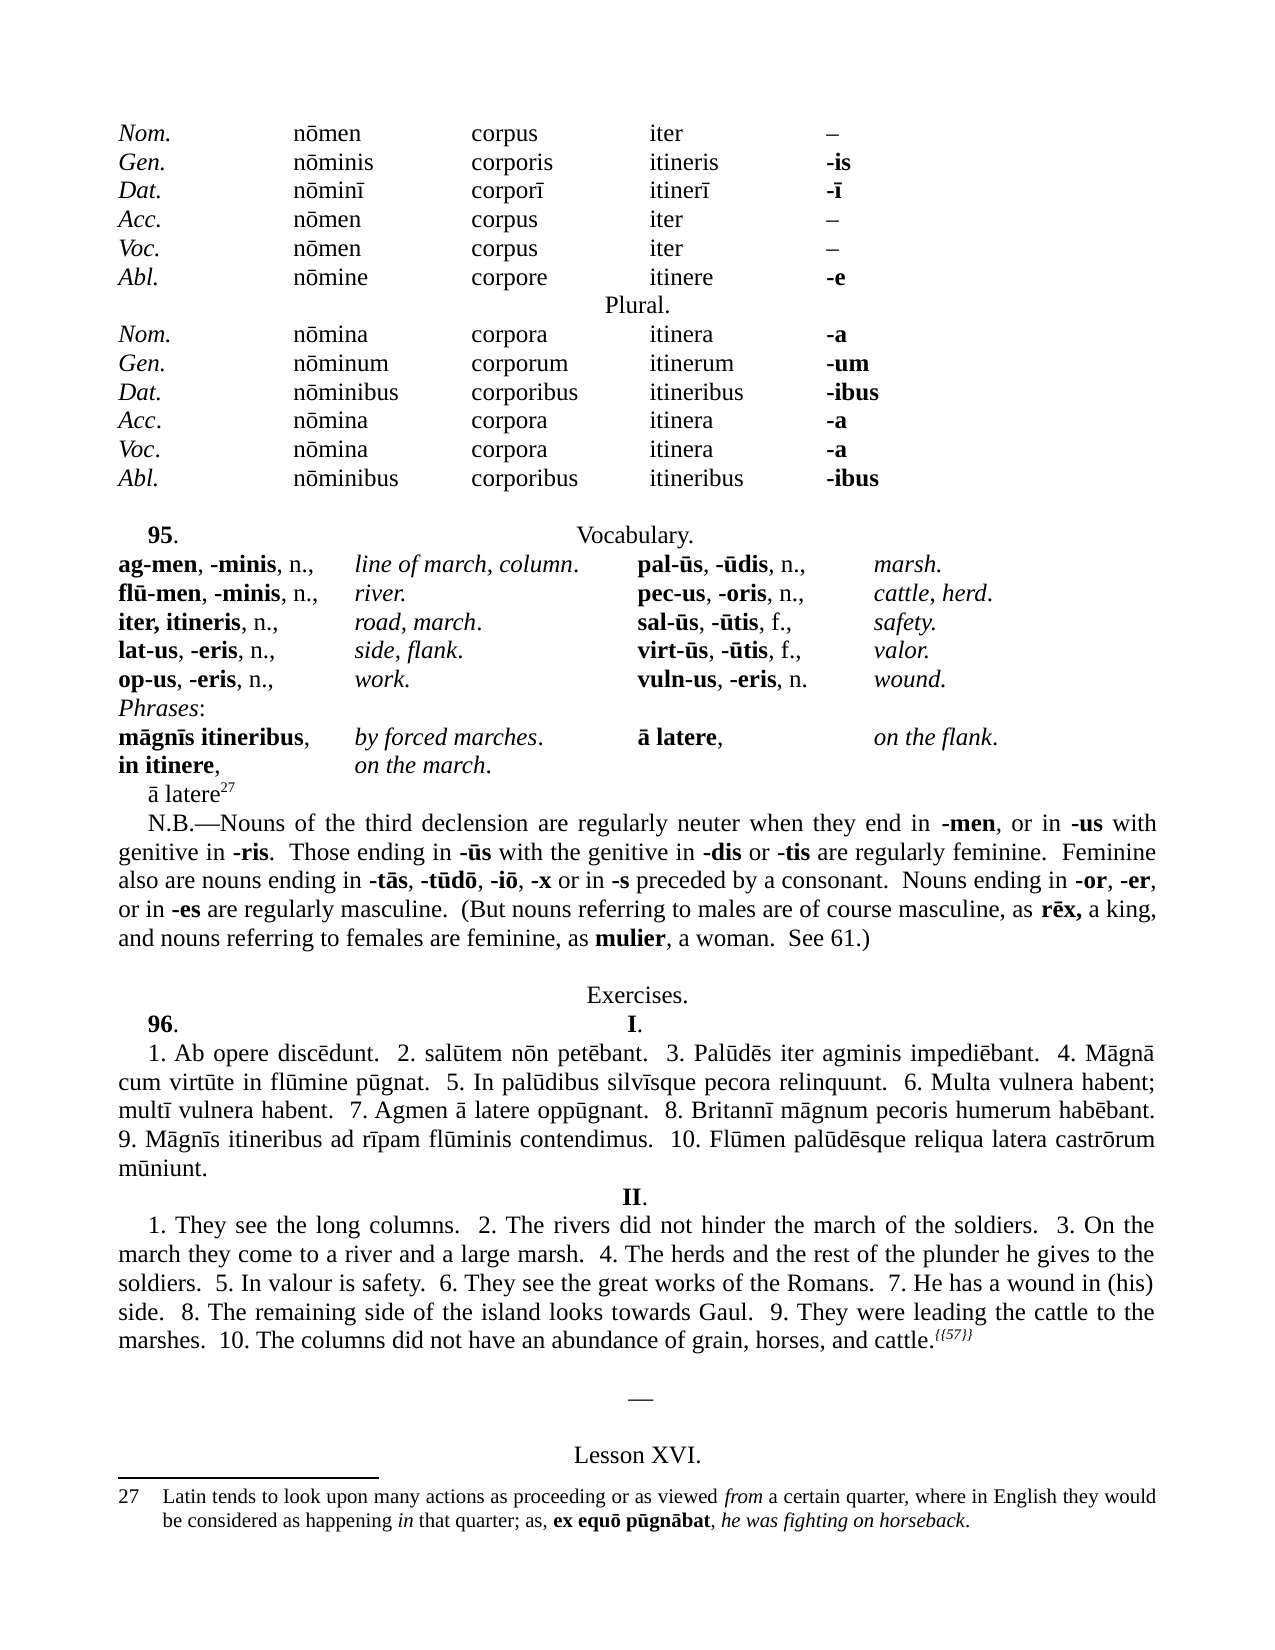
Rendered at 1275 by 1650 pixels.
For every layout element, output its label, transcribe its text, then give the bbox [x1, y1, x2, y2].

text ag-men, -minis, n., line of march, column. [118, 549, 637, 578]
text sal-ūs, -ūtis, f., safety. [637, 607, 1157, 636]
text lat-us, -eris, n., side, flank. [118, 636, 637, 664]
text op-us, -eris, n., work. [118, 664, 637, 693]
text Abl. nōminibus corporibus itineribus -ibus [118, 463, 1157, 492]
text Voc. nōmina corpora itinera -a [118, 434, 1157, 463]
text Voc. nōmen corpus iter – [118, 233, 1157, 262]
text Acc. nōmen corpus iter – [118, 204, 1157, 233]
text ā latere, on the flank. [637, 722, 1157, 751]
text N.B.—Nouns of the third declension are regularly neuter when they end in -men, or in -us with genitive in -ris. Those ending in -ūs with the genitive in -dis or -tis are regularly feminine. Feminine also are nouns ending in -tās, -tūdō, -iō, -x or in -s preceded by a consonant. Nouns ending in -or, -er, or in -es are regularly masculine. (But nouns referring to males are of course masculine, as rēx, a king, and nouns referring to females are feminine, as mulier, a woman. See 61.) [118, 808, 1157, 952]
text Dat. nōminibus corporibus itineribus -ibus [118, 377, 1157, 406]
text virt-ūs, -ūtis, f., valor. [637, 636, 1157, 664]
text māgnīs itineribus, by forced marches. [118, 722, 637, 751]
text in itinere, on the march. [118, 751, 637, 779]
text Latin tends to look upon many actions as proceeding or as viewed from a certain quarter, where in English they would be considered as happening in that quarter; as, ex equō pūgnābat, he was fighting on horseback. [118, 1484, 1157, 1532]
text Nom. nōmen corpus iter – [118, 118, 1157, 147]
text 96. I. [118, 1009, 1157, 1038]
text Exercises. [118, 981, 1157, 1009]
text Plural. [118, 291, 1157, 319]
text vuln-us, -eris, n. wound. [637, 664, 1157, 693]
text pal-ūs, -ūdis, n., marsh. [637, 549, 1157, 578]
text — [118, 1383, 1157, 1412]
text ā latere [118, 779, 1157, 808]
text flū-men, -minis, n., river. [118, 578, 637, 607]
text Dat. nōminī corporī itinerī -ī [118, 176, 1157, 204]
text iter, itineris, n., road, march. [118, 607, 637, 636]
text II. [118, 1182, 1157, 1211]
text 95. Vocabulary. [118, 521, 1157, 549]
text Gen. nōminis corporis itineris -is [118, 147, 1157, 176]
text pec-us, -oris, n., cattle, herd. [637, 578, 1157, 607]
text Phrases: [118, 693, 1157, 722]
text 1. They see the long columns. 2. The rivers did not hinder the march of the soldiers. 3. On the march they come to a river and a large marsh. 4. The herds and the rest of the plunder he gives to the soldiers. 5. In valour is safety. 6. They see the great works of the Romans. 7. He has a wound in (his) side. 8. The remaining side of the island looks towards Gaul. 9. They were leading the cattle to the marshes. 10. The columns did not have an abundance of grain, horses, and cattle.{{57}} [118, 1211, 1157, 1354]
text Lesson XVI. [118, 1441, 1157, 1469]
text Nom. nōmina corpora itinera -a [118, 319, 1157, 348]
text Gen. nōminum corporum itinerum -um [118, 348, 1157, 377]
text 1. Ab opere discēdunt. 2. salūtem nōn petēbant. 3. Palūdēs iter agminis impediēbant. 4. Māgnā cum virtūte in flūmine pūgnat. 5. In palūdibus silvīsque pecora relinquunt. 6. Multa vulnera habent; multī vulnera habent. 7. Agmen ā latere oppūgnant. 8. Britannī māgnum pecoris humerum habēbant. 9. Māgnīs itineribus ad rīpam flūminis contendimus. 10. Flūmen palūdēsque reliqua latera castrōrum mūniunt. [118, 1038, 1157, 1182]
text Acc. nōmina corpora itinera -a [118, 406, 1157, 434]
text Abl. nōmine corpore itinere -e [118, 262, 1157, 291]
